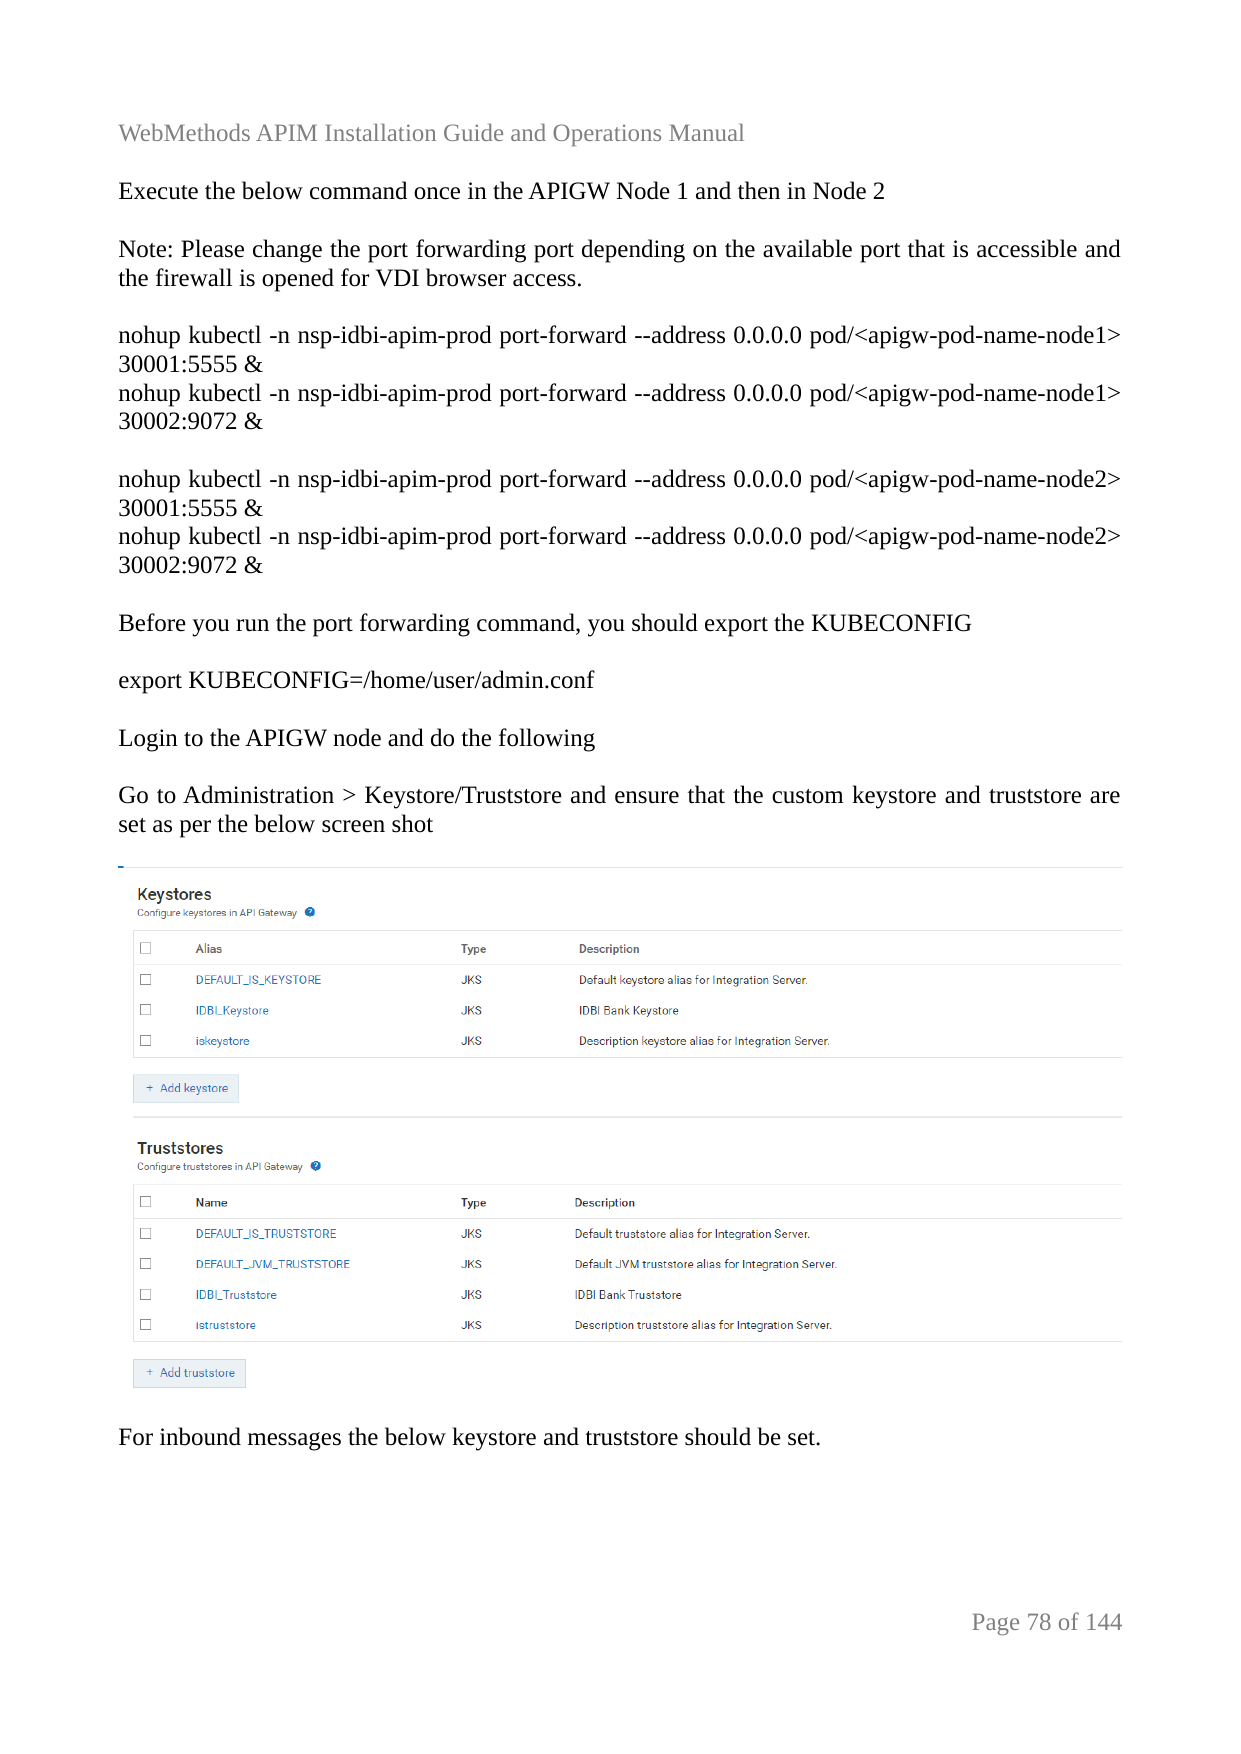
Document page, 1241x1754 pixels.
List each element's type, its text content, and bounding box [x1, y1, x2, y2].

text Login to the APIGW node and do the following [118, 723, 1122, 751]
picture [118, 866, 1123, 1394]
text nohup kubectl -n nsp-idbi-apim-prod port-forward --address 0.0.0.0 pod/<apigw-pod-name-node1> 30002:9072 & [118, 378, 1122, 435]
text nohup kubectl -n nsp-idbi-apim-prod port-forward --address 0.0.0.0 pod/<apigw-pod-name-node2> 30001:5555 & [118, 464, 1122, 521]
text nohup kubectl -n nsp-idbi-apim-prod port-forward --address 0.0.0.0 pod/<apigw-pod-name-node2> 30002:9072 & [118, 521, 1122, 579]
text nohup kubectl -n nsp-idbi-apim-prod port-forward --address 0.0.0.0 pod/<apigw-pod-name-node1> 30001:5555 & [118, 320, 1122, 378]
text Go to Administration > Keystore/Truststore and ensure that the custom keystore and truststore are set as per the below screen shot [118, 780, 1122, 838]
text export KUBECONFIG=/home/user/admin.conf [118, 665, 1122, 694]
text For inbound messages the below keystore and truststore should be set. [118, 1422, 1122, 1451]
text Before you run the port forwarding command, you should export the KUBECONFIG [118, 608, 1122, 636]
text Note: Please change the port forwarding port depending on the available port that is accessible and the firewall is opened for VDI browser access. [118, 234, 1122, 291]
text Execute the below command once in the APIGW Node 1 and then in Node 2 [118, 176, 1122, 205]
